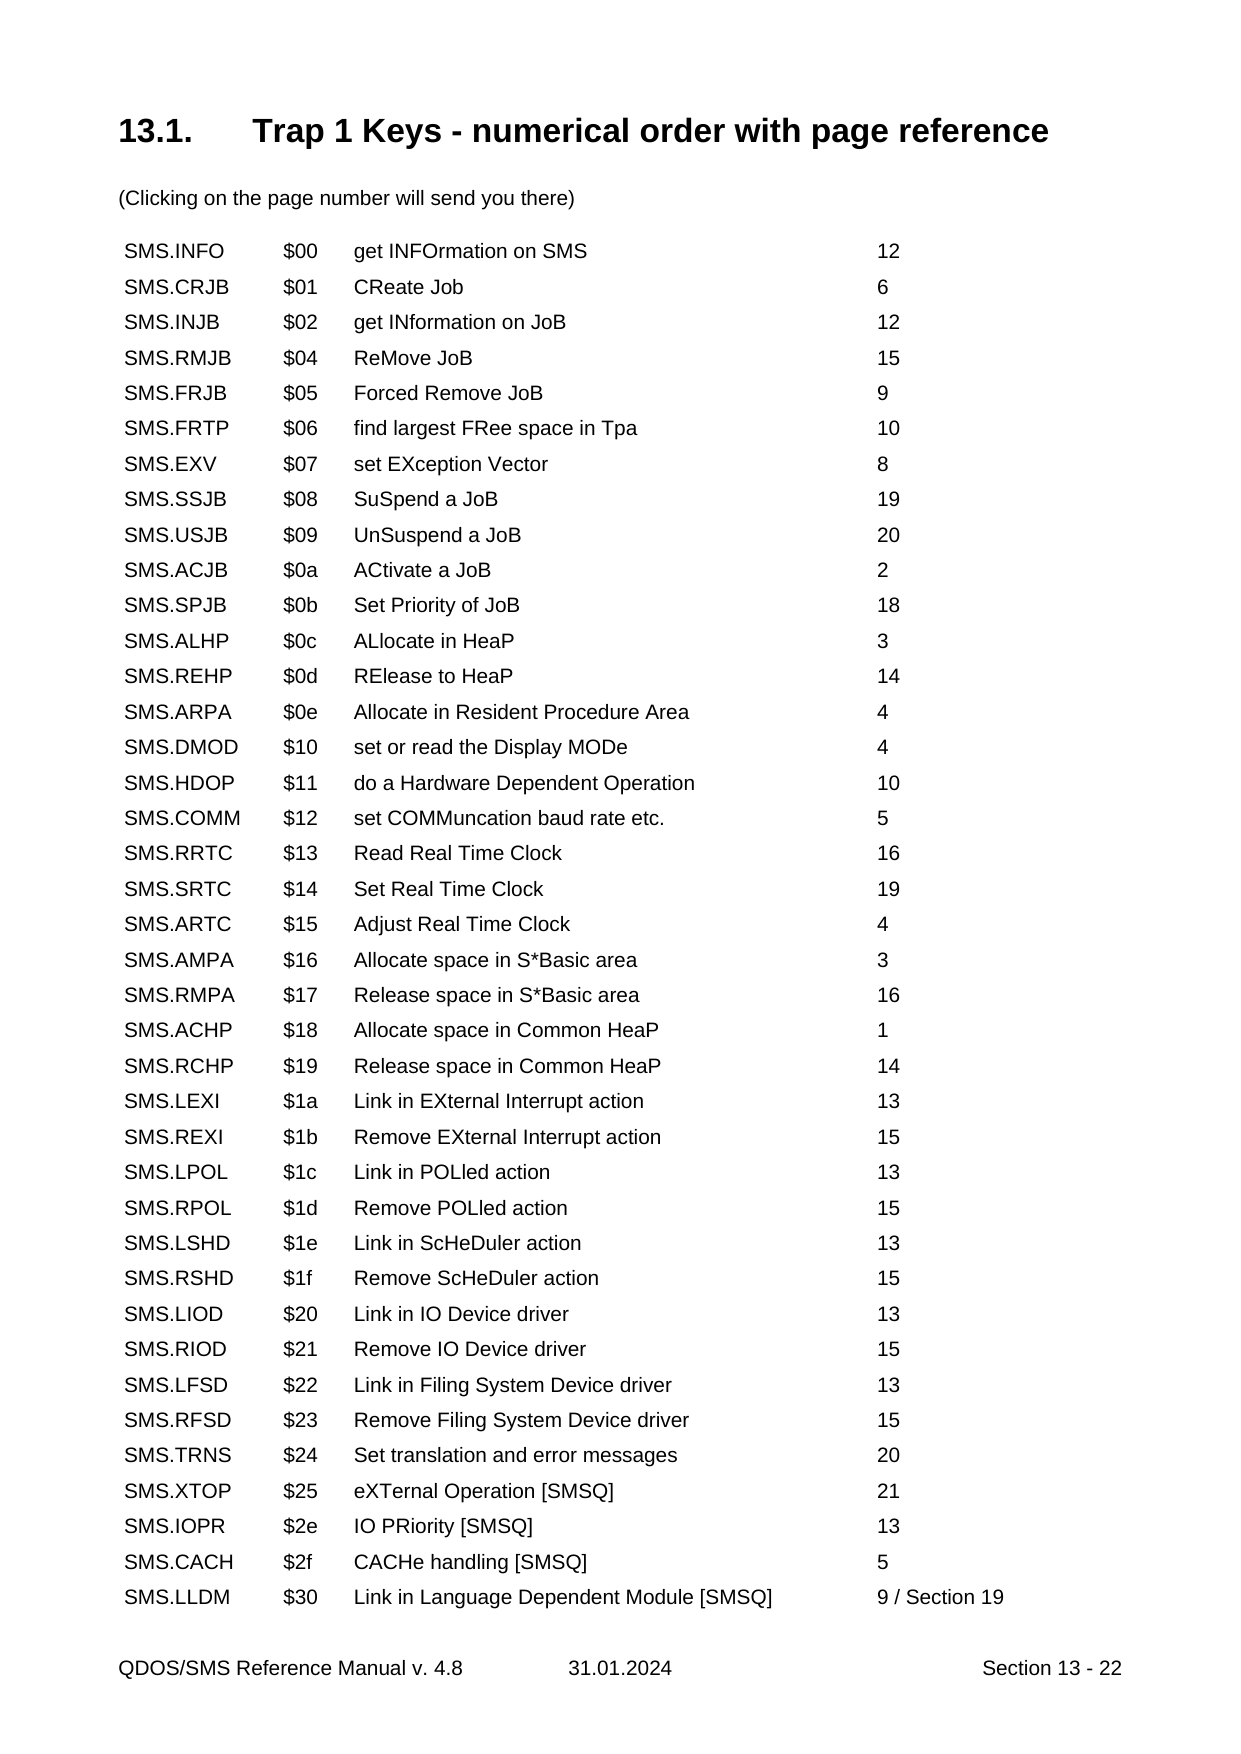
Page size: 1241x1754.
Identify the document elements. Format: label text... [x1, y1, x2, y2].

table_cell set COMMuncation baud rate etc. [348, 800, 871, 836]
table_cell $06 [278, 411, 348, 446]
table_cell SMS.USJB [118, 517, 277, 552]
table_cell 16 [871, 977, 1045, 1013]
table_cell 8 [871, 446, 1045, 481]
table_cell SMS.FRTP [118, 411, 277, 446]
table_cell SMS.SPJB [118, 588, 277, 623]
table_cell set EXception Vector [348, 446, 871, 481]
table_cell set or read the Display MODe [348, 729, 871, 765]
table_cell UnSuspend a JoB [348, 517, 871, 552]
table_cell 13 [871, 1225, 1045, 1261]
table_cell SMS.LFSD [118, 1367, 277, 1402]
table_cell SMS.LPOL [118, 1154, 277, 1190]
table_cell $1b [278, 1119, 348, 1154]
table_cell Forced Remove JoB [348, 375, 871, 411]
table_cell Link in POLled action [348, 1154, 871, 1190]
table_cell 3 [871, 623, 1045, 658]
table_cell SMS.RFSD [118, 1402, 277, 1438]
table_cell 5 [871, 1544, 1045, 1579]
table_cell 20 [871, 517, 1045, 552]
table_cell SMS.ALHP [118, 623, 277, 658]
table_cell Link in Language Dependent Module [SMSQ] [348, 1579, 871, 1615]
table_cell ReMove JoB [348, 340, 871, 375]
table_cell 19 [871, 481, 1045, 517]
table_cell 5 [871, 800, 1045, 836]
table_cell ALlocate in HeaP [348, 623, 871, 658]
table_cell 15 [871, 1402, 1045, 1438]
table_cell IO PRiority [SMSQ] [348, 1509, 871, 1544]
table_cell $2f [278, 1544, 348, 1579]
table_cell 13 [871, 1509, 1045, 1544]
table_cell SMS.LIOD [118, 1296, 277, 1331]
table_cell $05 [278, 375, 348, 411]
table_cell $1d [278, 1190, 348, 1225]
table_cell 4 [871, 906, 1045, 942]
table_cell $01 [278, 269, 348, 304]
table_cell $2e [278, 1509, 348, 1544]
table_cell Set translation and error messages [348, 1438, 871, 1473]
table_cell Link in IO Device driver [348, 1296, 871, 1331]
table_header get INFOrmation on SMS [348, 234, 871, 269]
table_cell $1f [278, 1261, 348, 1296]
table_cell SMS.RMJB [118, 340, 277, 375]
table_header $00 [278, 234, 348, 269]
table_cell RElease to HeaP [348, 659, 871, 694]
table_cell $20 [278, 1296, 348, 1331]
table_cell Remove IO Device driver [348, 1331, 871, 1367]
table_cell Set Real Time Clock [348, 871, 871, 906]
table_cell 4 [871, 694, 1045, 729]
table_cell 16 [871, 836, 1045, 871]
table_cell SMS.CACH [118, 1544, 277, 1579]
table_cell SMS.LSHD [118, 1225, 277, 1261]
table_cell SMS.FRJB [118, 375, 277, 411]
table_cell $0e [278, 694, 348, 729]
table_cell CReate Job [348, 269, 871, 304]
table_cell 21 [871, 1473, 1045, 1508]
table_cell SMS.TRNS [118, 1438, 277, 1473]
table_cell 13 [871, 1367, 1045, 1402]
table_cell 9 / Section 19 [871, 1579, 1045, 1615]
table_cell $19 [278, 1048, 348, 1083]
table_cell $14 [278, 871, 348, 906]
table_cell 15 [871, 1331, 1045, 1367]
table_cell Link in EXternal Interrupt action [348, 1084, 871, 1119]
table_cell 10 [871, 411, 1045, 446]
table_cell 15 [871, 1190, 1045, 1225]
table_cell 15 [871, 340, 1045, 375]
table_cell 4 [871, 729, 1045, 765]
table_cell 9 [871, 375, 1045, 411]
table_cell Remove EXternal Interrupt action [348, 1119, 871, 1154]
table_cell $18 [278, 1013, 348, 1048]
table_cell $08 [278, 481, 348, 517]
table_cell $16 [278, 942, 348, 977]
table_cell 3 [871, 942, 1045, 977]
table_cell SMS.ARPA [118, 694, 277, 729]
table_cell $1a [278, 1084, 348, 1119]
table_cell Release space in S*Basic area [348, 977, 871, 1013]
table_cell SMS.ACJB [118, 552, 277, 588]
table_cell Remove ScHeDuler action [348, 1261, 871, 1296]
table_cell SMS.HDOP [118, 765, 277, 800]
table_cell SMS.REHP [118, 659, 277, 694]
table_cell SMS.XTOP [118, 1473, 277, 1508]
table_cell 15 [871, 1119, 1045, 1154]
table_cell SMS.LLDM [118, 1579, 277, 1615]
table_cell $0b [278, 588, 348, 623]
table_cell $12 [278, 800, 348, 836]
table_cell SMS.REXI [118, 1119, 277, 1154]
table_cell Remove POLled action [348, 1190, 871, 1225]
table_cell 18 [871, 588, 1045, 623]
table_cell 13 [871, 1154, 1045, 1190]
table_cell $11 [278, 765, 348, 800]
table_cell 10 [871, 765, 1045, 800]
table_cell SuSpend a JoB [348, 481, 871, 517]
table_cell SMS.ARTC [118, 906, 277, 942]
table_cell 2 [871, 552, 1045, 588]
table_cell 13 [871, 1296, 1045, 1331]
table_cell 14 [871, 659, 1045, 694]
table_cell $1c [278, 1154, 348, 1190]
table_cell get INformation on JoB [348, 304, 871, 340]
table_cell $0c [278, 623, 348, 658]
table_cell SMS.LEXI [118, 1084, 277, 1119]
table_cell $10 [278, 729, 348, 765]
table_cell $0d [278, 659, 348, 694]
table_cell SMS.ACHP [118, 1013, 277, 1048]
table_cell $15 [278, 906, 348, 942]
table_cell Link in ScHeDuler action [348, 1225, 871, 1261]
table_cell Allocate space in S*Basic area [348, 942, 871, 977]
table_cell $02 [278, 304, 348, 340]
table_cell SMS.SRTC [118, 871, 277, 906]
table_cell $09 [278, 517, 348, 552]
table_cell SMS.RRTC [118, 836, 277, 871]
table_cell SMS.AMPA [118, 942, 277, 977]
table_cell $0a [278, 552, 348, 588]
table_cell SMS.SSJB [118, 481, 277, 517]
table_cell 20 [871, 1438, 1045, 1473]
table_cell $25 [278, 1473, 348, 1508]
table_cell $21 [278, 1331, 348, 1367]
table_cell 19 [871, 871, 1045, 906]
table_cell 14 [871, 1048, 1045, 1083]
table_header SMS.INFO [118, 234, 277, 269]
table_header 12 [871, 234, 1045, 269]
table_cell $13 [278, 836, 348, 871]
table_cell Allocate space in Common HeaP [348, 1013, 871, 1048]
table_cell SMS.DMOD [118, 729, 277, 765]
table_cell SMS.RSHD [118, 1261, 277, 1296]
table_cell Set Priority of JoB [348, 588, 871, 623]
table_cell $04 [278, 340, 348, 375]
table_cell $23 [278, 1402, 348, 1438]
table_cell $07 [278, 446, 348, 481]
table_cell SMS.IOPR [118, 1509, 277, 1544]
table_cell eXTernal Operation [SMSQ] [348, 1473, 871, 1508]
table_cell ACtivate a JoB [348, 552, 871, 588]
table_cell SMS.INJB [118, 304, 277, 340]
table_cell Adjust Real Time Clock [348, 906, 871, 942]
table_cell Allocate in Resident Procedure Area [348, 694, 871, 729]
text (Clicking on the page number will send you there) [118, 186, 1122, 209]
table_cell 12 [871, 304, 1045, 340]
table_cell $22 [278, 1367, 348, 1402]
table_cell Read Real Time Clock [348, 836, 871, 871]
table_cell $17 [278, 977, 348, 1013]
table_cell $30 [278, 1579, 348, 1615]
table_cell SMS.COMM [118, 800, 277, 836]
table_cell do a Hardware Dependent Operation [348, 765, 871, 800]
table_cell Release space in Common HeaP [348, 1048, 871, 1083]
table_cell SMS.RIOD [118, 1331, 277, 1367]
table_cell SMS.EXV [118, 446, 277, 481]
table_cell Remove Filing System Device driver [348, 1402, 871, 1438]
table_cell 1 [871, 1013, 1045, 1048]
subtitle Trap 1 Keys - numerical order with page reference [118, 110, 1122, 149]
table_cell $24 [278, 1438, 348, 1473]
table_cell 15 [871, 1261, 1045, 1296]
table_cell SMS.RPOL [118, 1190, 277, 1225]
table_cell $1e [278, 1225, 348, 1261]
table_cell SMS.CRJB [118, 269, 277, 304]
table_cell 13 [871, 1084, 1045, 1119]
table_cell SMS.RMPA [118, 977, 277, 1013]
table_cell find largest FRee space in Tpa [348, 411, 871, 446]
table_cell Link in Filing System Device driver [348, 1367, 871, 1402]
table_cell 6 [871, 269, 1045, 304]
table_cell SMS.RCHP [118, 1048, 277, 1083]
table_cell CACHe handling [SMSQ] [348, 1544, 871, 1579]
